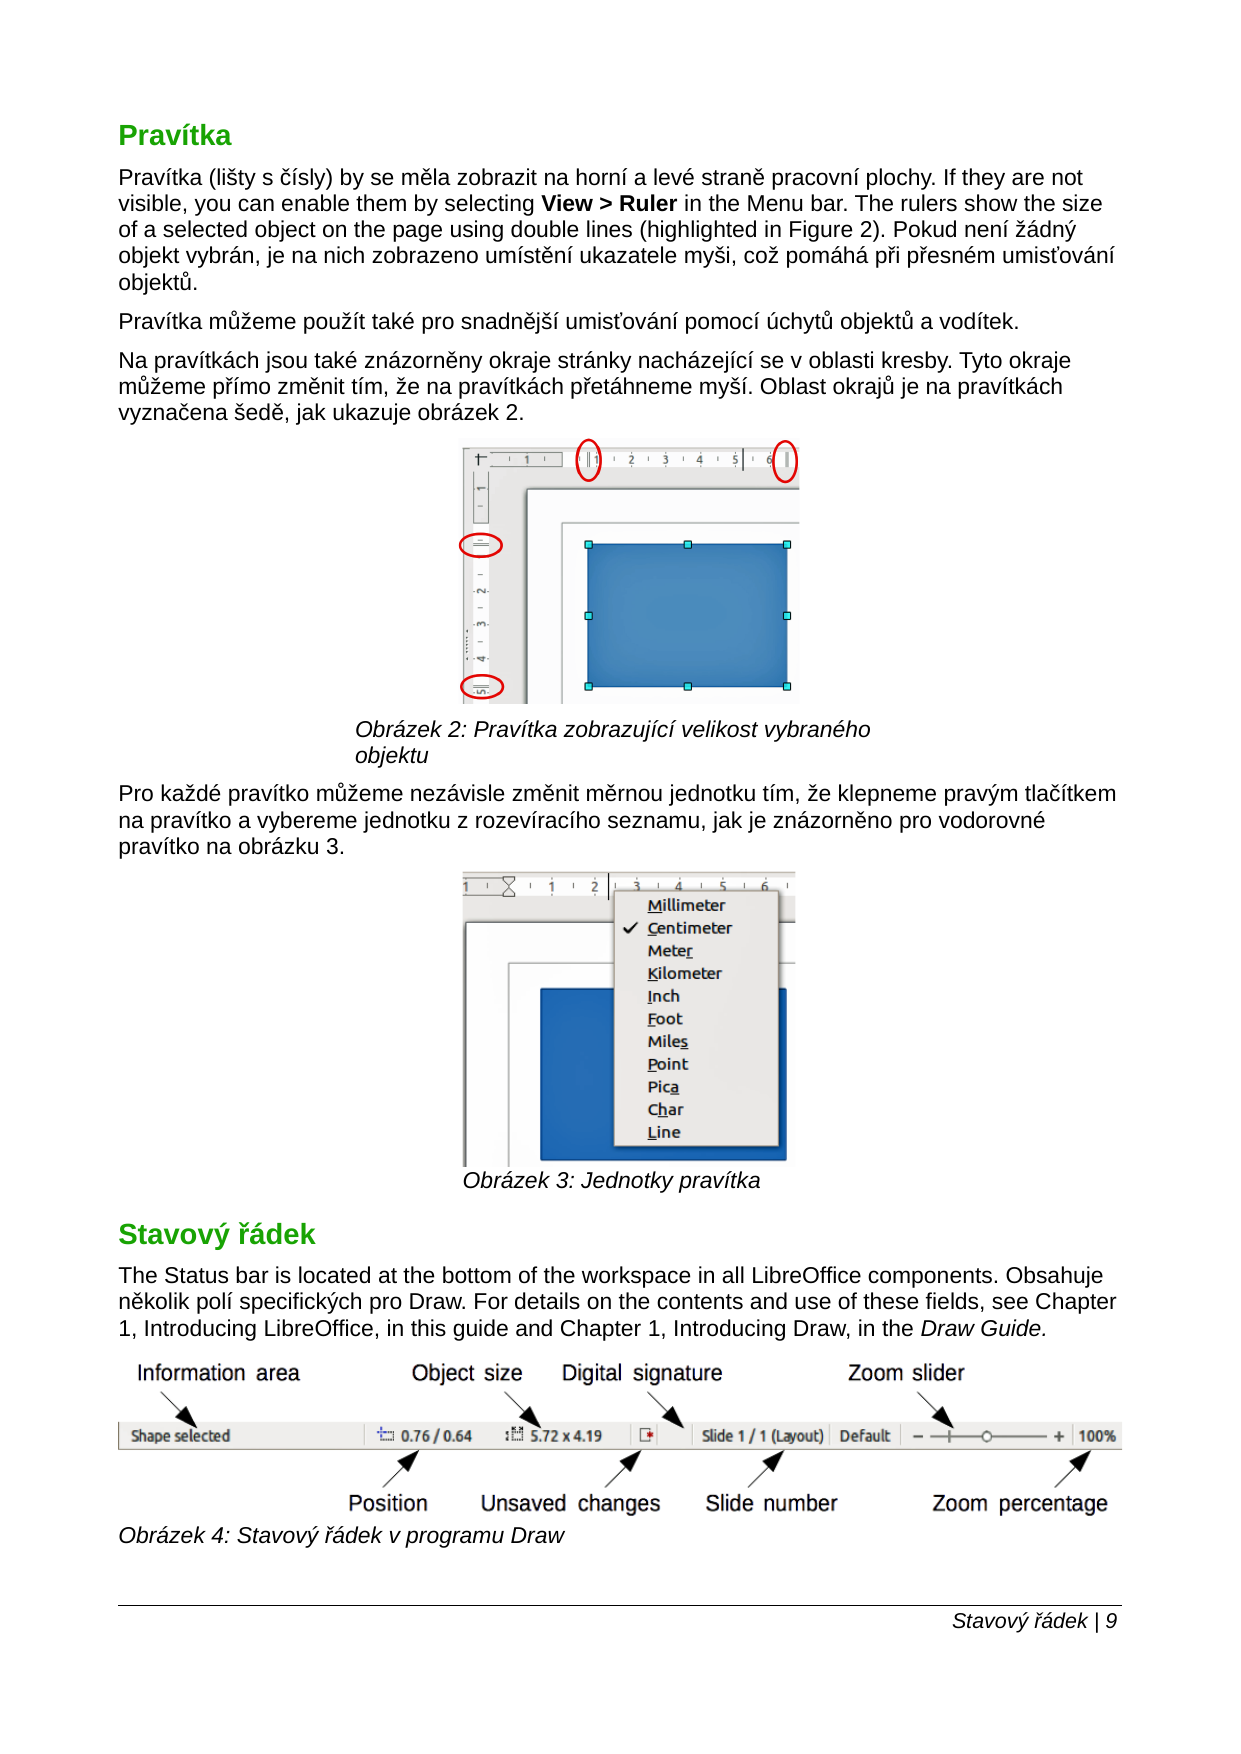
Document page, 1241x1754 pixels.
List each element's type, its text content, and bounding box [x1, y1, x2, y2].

subtitle Pravítka [118, 118, 1122, 152]
picture [462, 871, 796, 1167]
text Pro každé pravítko můžeme nezávisle změnit měrnou jednotku tím, že klepneme pravým tlačítkem na pravítko a vybereme jednotku z rozevíracího seznamu, jak je znázorněno pro vodorovné pravítko na obrázku 3. [118, 780, 1122, 859]
text Pravítka (lišty s čísly) by se měla zobrazit na horní a levé straně pracovní plochy. If they are not visible, you can enable them by selecting View > Ruler in the Menu bar. The rulers show the size of a selected object on the page using double lines (highlighted in Figure 2). Pokud není žádný objekt vybrán, je na nich zobrazeno umístění ukazatele myši, což pomáhá při přesném umisťování objektů. [118, 163, 1122, 295]
text Obrázek 4: Stavový řádek v programu Draw [118, 1522, 1122, 1548]
text Pravítka můžeme použít také pro snadnější umisťování pomocí úchytů objektů a vodítek. [118, 308, 1122, 334]
text Obrázek 2: Pravítka zobrazující velikost vybraného objektu [355, 716, 903, 768]
picture [118, 1353, 1123, 1522]
picture [458, 438, 800, 704]
text Na pravítkách jsou také znázorněny okraje stránky nacházející se v oblasti kresby. Tyto okraje můžeme přímo změnit tím, že na pravítkách přetáhneme myší. Oblast okrajů je na pravítkách vyznačena šedě, jak ukazuje obrázek 2. [118, 347, 1122, 426]
subtitle Stavový řádek [118, 1217, 1122, 1250]
text The Status bar is located at the bottom of the workspace in all LibreOffice components. Obsahuje několik polí specifických pro Draw. For details on the contents and use of these fields, see Chapter 1, Introducing LibreOffice, in this guide and Chapter 1, Introducing Draw, in the Draw Guide. [118, 1262, 1122, 1341]
text Obrázek 3: Jednotky pravítka [462, 1167, 796, 1193]
